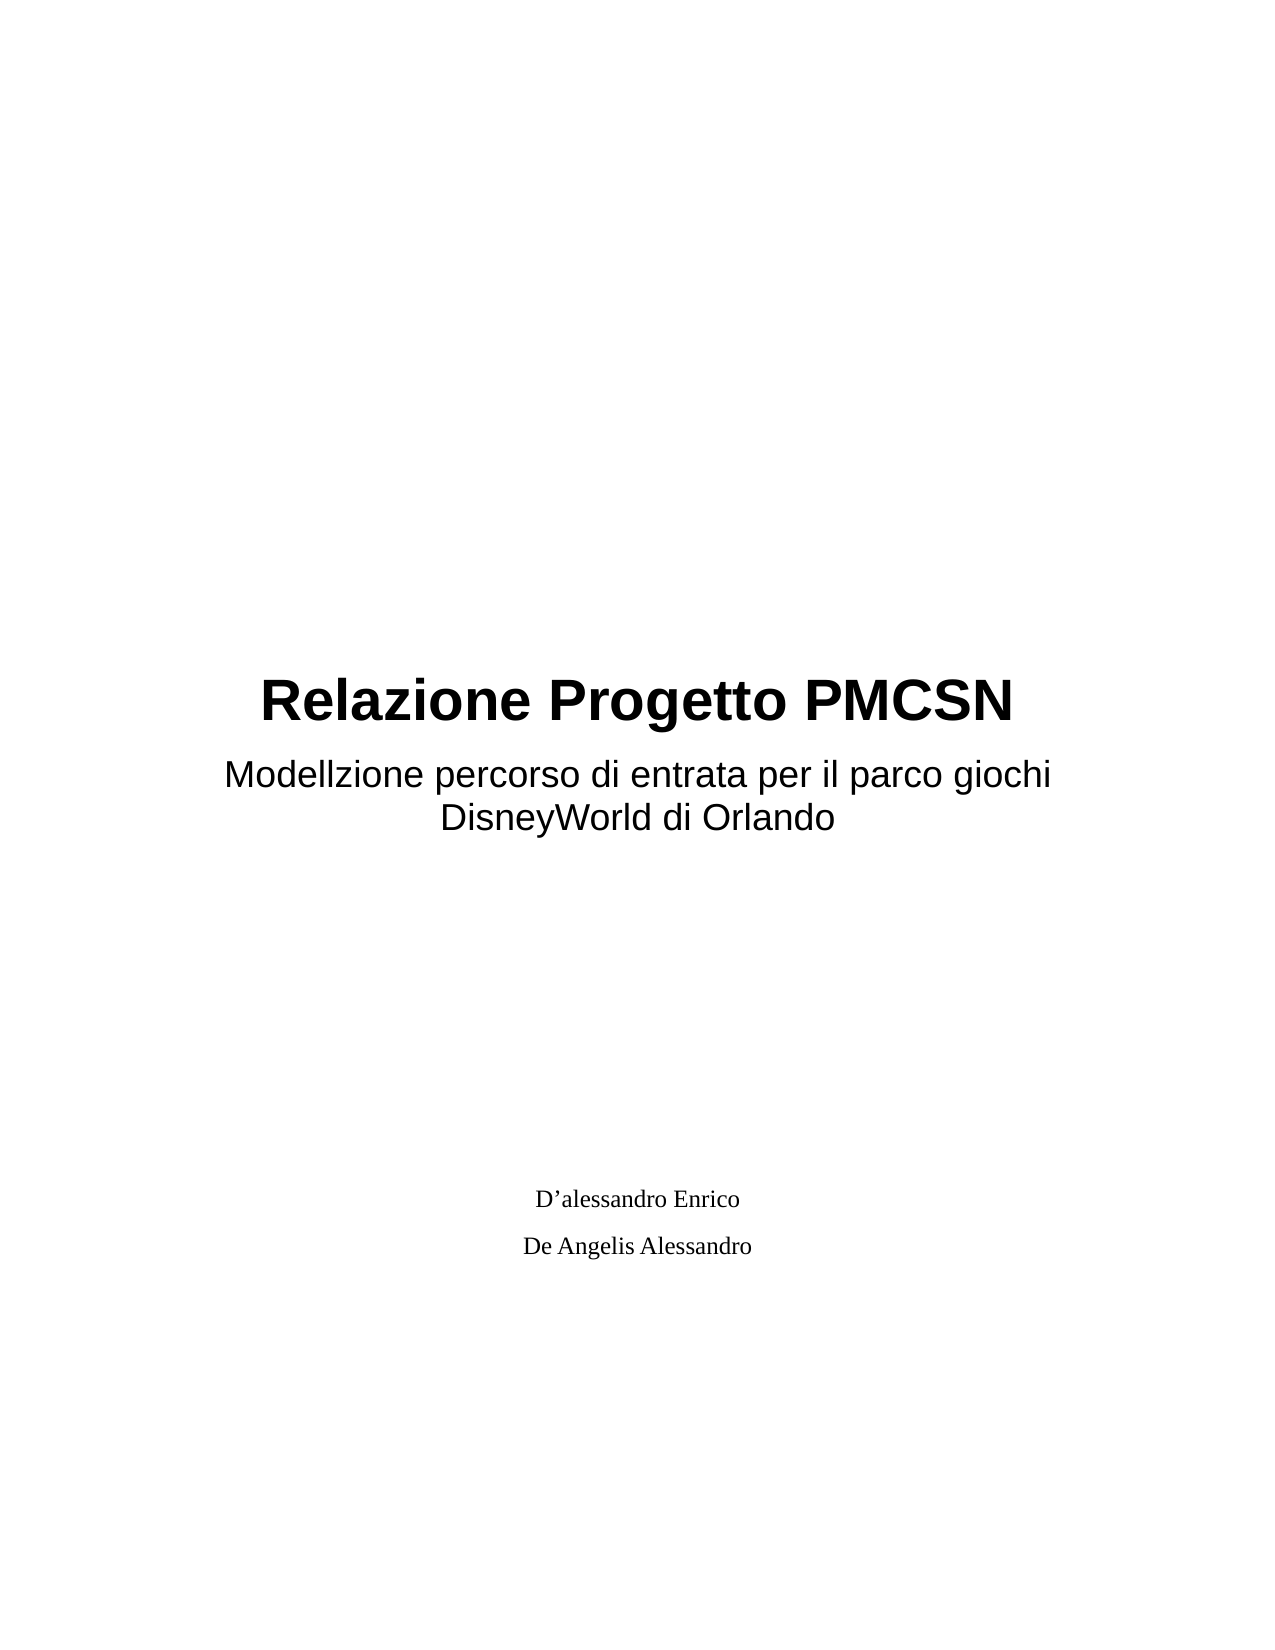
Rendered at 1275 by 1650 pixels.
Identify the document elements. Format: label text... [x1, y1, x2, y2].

text De Angelis Alessandro [118, 1231, 1157, 1260]
title Relazione Progetto PMCSN [118, 666, 1157, 733]
subtitle Modellzione percorso di entrata per il parco giochi DisneyWorld di Orlando [118, 752, 1157, 838]
text D’alessandro Enrico [118, 1184, 1157, 1213]
